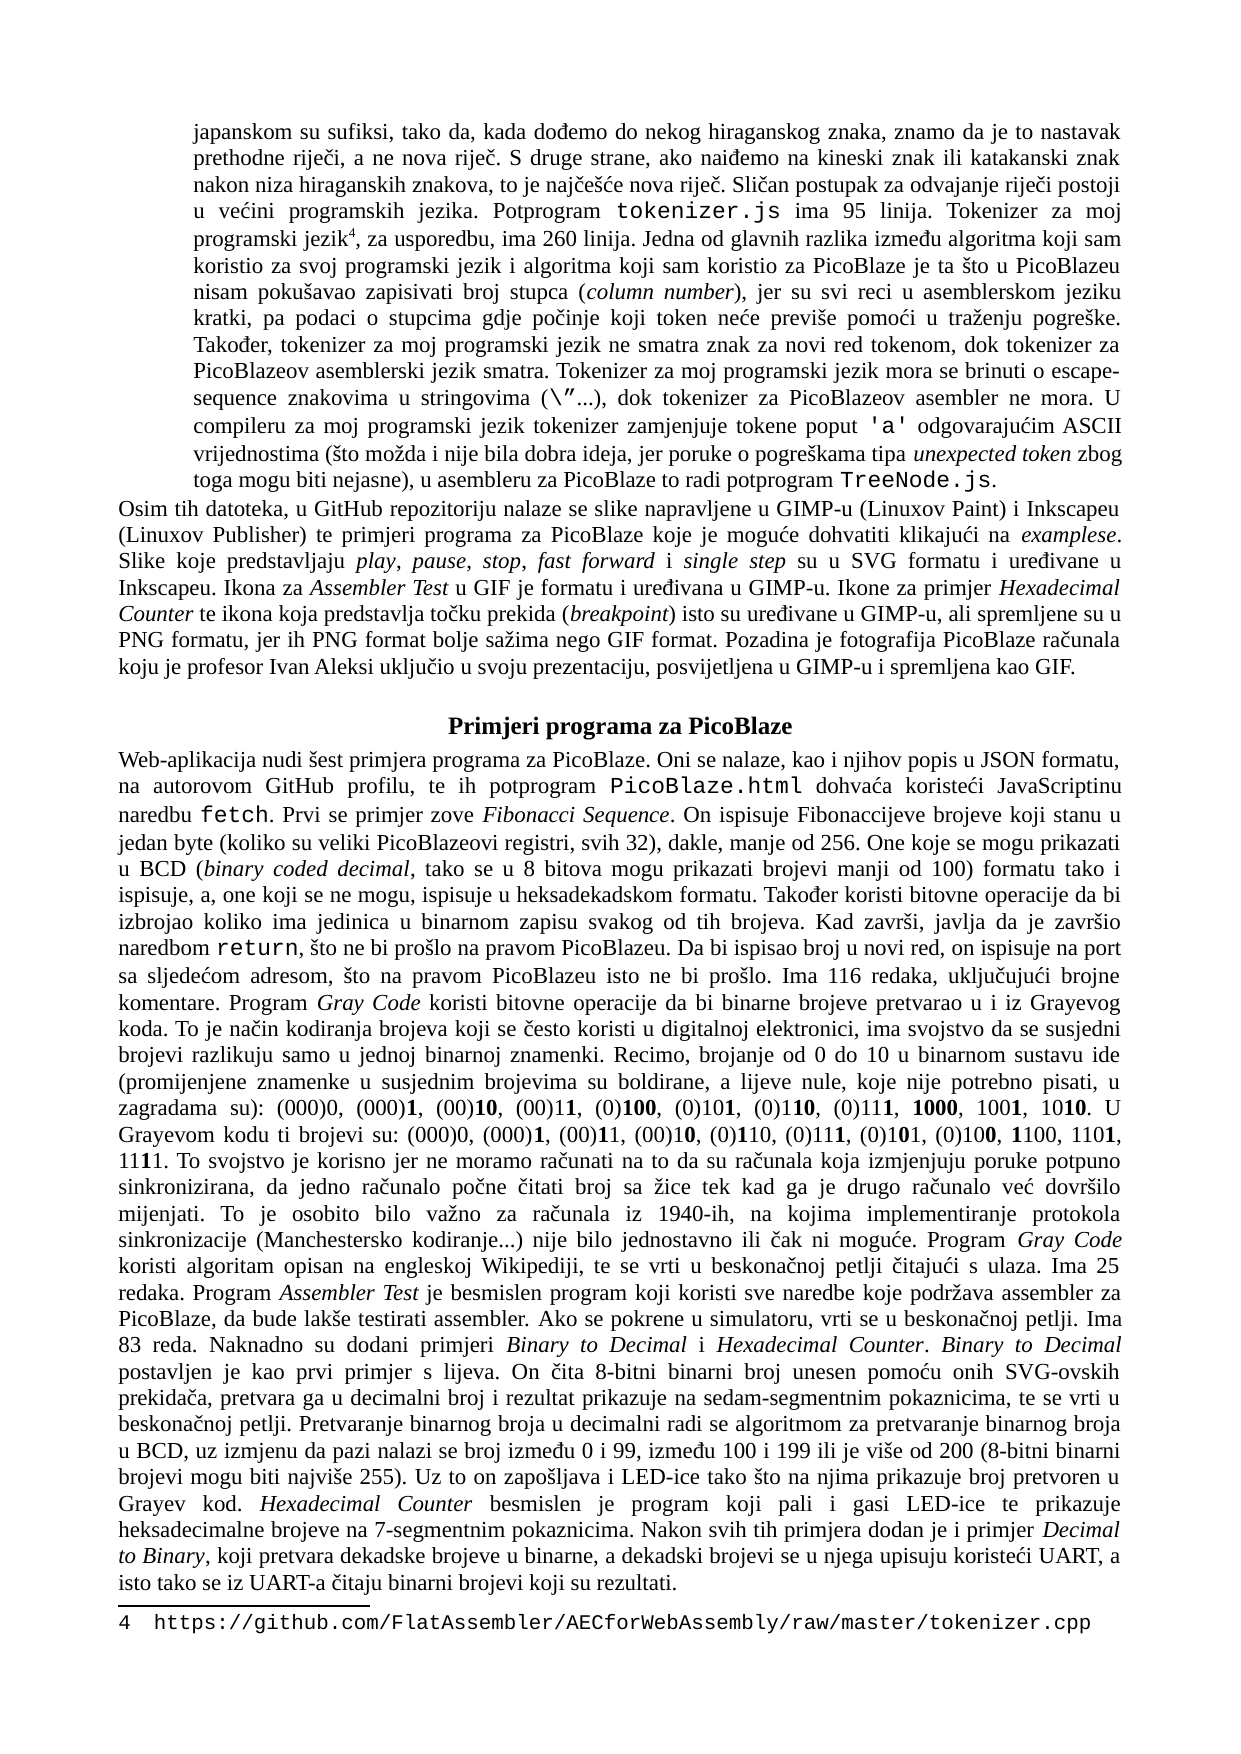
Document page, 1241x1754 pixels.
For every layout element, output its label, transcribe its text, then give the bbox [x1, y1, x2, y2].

list https://github.com/FlatAssembler/AECforWebAssembly/raw/master/tokenizer.cpp [118, 1612, 1122, 1636]
text Web-aplikacija nudi šest primjera programa za PicoBlaze. Oni se nalaze, kao i njihov popis u JSON formatu, na autorovom GitHub profilu, te ih potprogram PicoBlaze.html dohvaća koristeći JavaScriptinu naredbu fetch. Prvi se primjer zove Fibonacci Sequence. On ispisuje Fibonaccijeve brojeve koji stanu u jedan byte (koliko su veliki PicoBlazeovi registri, svih 32), dakle, manje od 256. One koje se mogu prikazati u BCD (binary coded decimal, tako se u 8 bitova mogu prikazati brojevi manji od 100) formatu tako i ispisuje, a, one koji se ne mogu, ispisuje u heksadekadskom formatu. Također koristi bitovne operacije da bi izbrojao koliko ima jedinica u binarnom zapisu svakog od tih brojeva. Kad završi, javlja da je završio naredbom return, što ne bi prošlo na pravom PicoBlazeu. Da bi ispisao broj u novi red, on ispisuje na port sa sljedećom adresom, što na pravom PicoBlazeu isto ne bi prošlo. Ima 116 redaka, uključujući brojne komentare. Program Gray Code koristi bitovne operacije da bi binarne brojeve pretvarao u i iz Grayevog koda. To je način kodiranja brojeva koji se često koristi u digitalnoj elektronici, ima svojstvo da se susjedni brojevi razlikuju samo u jednoj binarnoj znamenki. Recimo, brojanje od 0 do 10 u binarnom sustavu ide (promijenjene znamenke u susjednim brojevima su boldirane, a lijeve nule, koje nije potrebno pisati, u zagradama su): (000)0, (000)1, (00)10, (00)11, (0)100, (0)101, (0)110, (0)111, 1000, 1001, 1010. U Grayevom kodu ti brojevi su: (000)0, (000)1, (00)11, (00)10, (0)110, (0)111, (0)101, (0)100, 1100, 1101, 1111. To svojstvo je korisno jer ne moramo računati na to da su računala koja izmjenjuju poruke potpuno sinkronizirana, da jedno računalo počne čitati broj sa žice tek kad ga je drugo računalo već dovršilo mijenjati. To je osobito bilo važno za računala iz 1940-ih, na kojima implementiranje protokola sinkronizacije (Manchestersko kodiranje...) nije bilo jednostavno ili čak ni moguće. Program Gray Code koristi algoritam opisan na engleskoj Wikipediji, te se vrti u beskonačnoj petlji čitajući s ulaza. Ima 25 redaka. Program Assembler Test je besmislen program koji koristi sve naredbe koje podržava assembler za PicoBlaze, da bude lakše testirati assembler. Ako se pokrene u simulatoru, vrti se u beskonačnoj petlji. Ima 83 reda. Naknadno su dodani primjeri Binary to Decimal i Hexadecimal Counter. Binary to Decimal postavljen je kao prvi primjer s lijeva. On čita 8-bitni binarni broj unesen pomoću onih SVG-ovskih prekidača, pretvara ga u decimalni broj i rezultat prikazuje na sedam-segmentnim pokaznicima, te se vrti u beskonačnoj petlji. Pretvaranje binarnog broja u decimalni radi se algoritmom za pretvaranje binarnog broja u BCD, uz izmjenu da pazi nalazi se broj između 0 i 99, između 100 i 199 ili je više od 200 (8-bitni binarni brojevi mogu biti najviše 255). Uz to on zapošljava i LED-ice tako što na njima prikazuje broj pretvoren u Grayev kod. Hexadecimal Counter besmislen je program koji pali i gasi LED-ice te prikazuje heksadecimalne brojeve na 7-segmentnim pokaznicima. Nakon svih tih primjera dodan je i primjer Decimal to Binary, koji pretvara dekadske brojeve u binarne, a dekadski brojevi se u njega upisuju koristeći UART, a isto tako se iz UART-a čitaju binarni brojevi koji su rezultati. [118, 746, 1122, 1595]
text Primjeri programa za PicoBlaze [118, 711, 1122, 740]
list japanskom su sufiksi, tako da, kada dođemo do nekog hiraganskog znaka, znamo da je to nastavak prethodne riječi, a ne nova riječ. S druge strane, ako naiđemo na kineski znak ili katakanski znak nakon niza hiraganskih znakova, to je najčešće nova riječ. Sličan postupak za odvajanje riječi postoji u većini programskih jezika. Potprogram tokenizer.js ima 95 linija. Tokenizer za moj programski jezik, za usporedbu, ima 260 linija. Jedna od glavnih razlika između algoritma koji sam koristio za svoj programski jezik i algoritma koji sam koristio za PicoBlaze je ta što u PicoBlazeu nisam pokušavao zapisivati broj stupca (column number), jer su svi reci u asemblerskom jeziku kratki, pa podaci o stupcima gdje počinje koji token neće previše pomoći u traženju pogreške. Također, tokenizer za moj programski jezik ne smatra znak za novi red tokenom, dok tokenizer za PicoBlazeov asemblerski jezik smatra. Tokenizer za moj programski jezik mora se brinuti o escape-sequence znakovima u stringovima (\”...), dok tokenizer za PicoBlazeov asembler ne mora. U compileru za moj programski jezik tokenizer zamjenjuje tokene poput 'a' odgovarajućim ASCII vrijednostima (što možda i nije bila dobra ideja, jer poruke o pogreškama tipa unexpected token zbog toga mogu biti nejasne), u asembleru za PicoBlaze to radi potprogram TreeNode.js. [156, 118, 1122, 494]
text Osim tih datoteka, u GitHub repozitoriju nalaze se slike napravljene u GIMP-u (Linuxov Paint) i Inkscapeu (Linuxov Publisher) te primjeri programa za PicoBlaze koje je moguće dohvatiti klikajući na examplese. Slike koje predstavljaju play, pause, stop, fast forward i single step su u SVG formatu i uređivane u Inkscapeu. Ikona za Assembler Test u GIF je formatu i uređivana u GIMP-u. Ikone za primjer Hexadecimal Counter te ikona koja predstavlja točku prekida (breakpoint) isto su uređivane u GIMP-u, ali spremljene su u PNG formatu, jer ih PNG format bolje sažima nego GIF format. Pozadina je fotografija PicoBlaze računala koju je profesor Ivan Aleksi uključio u svoju prezentaciju, posvijetljena u GIMP-u i spremljena kao GIF. [118, 494, 1122, 679]
